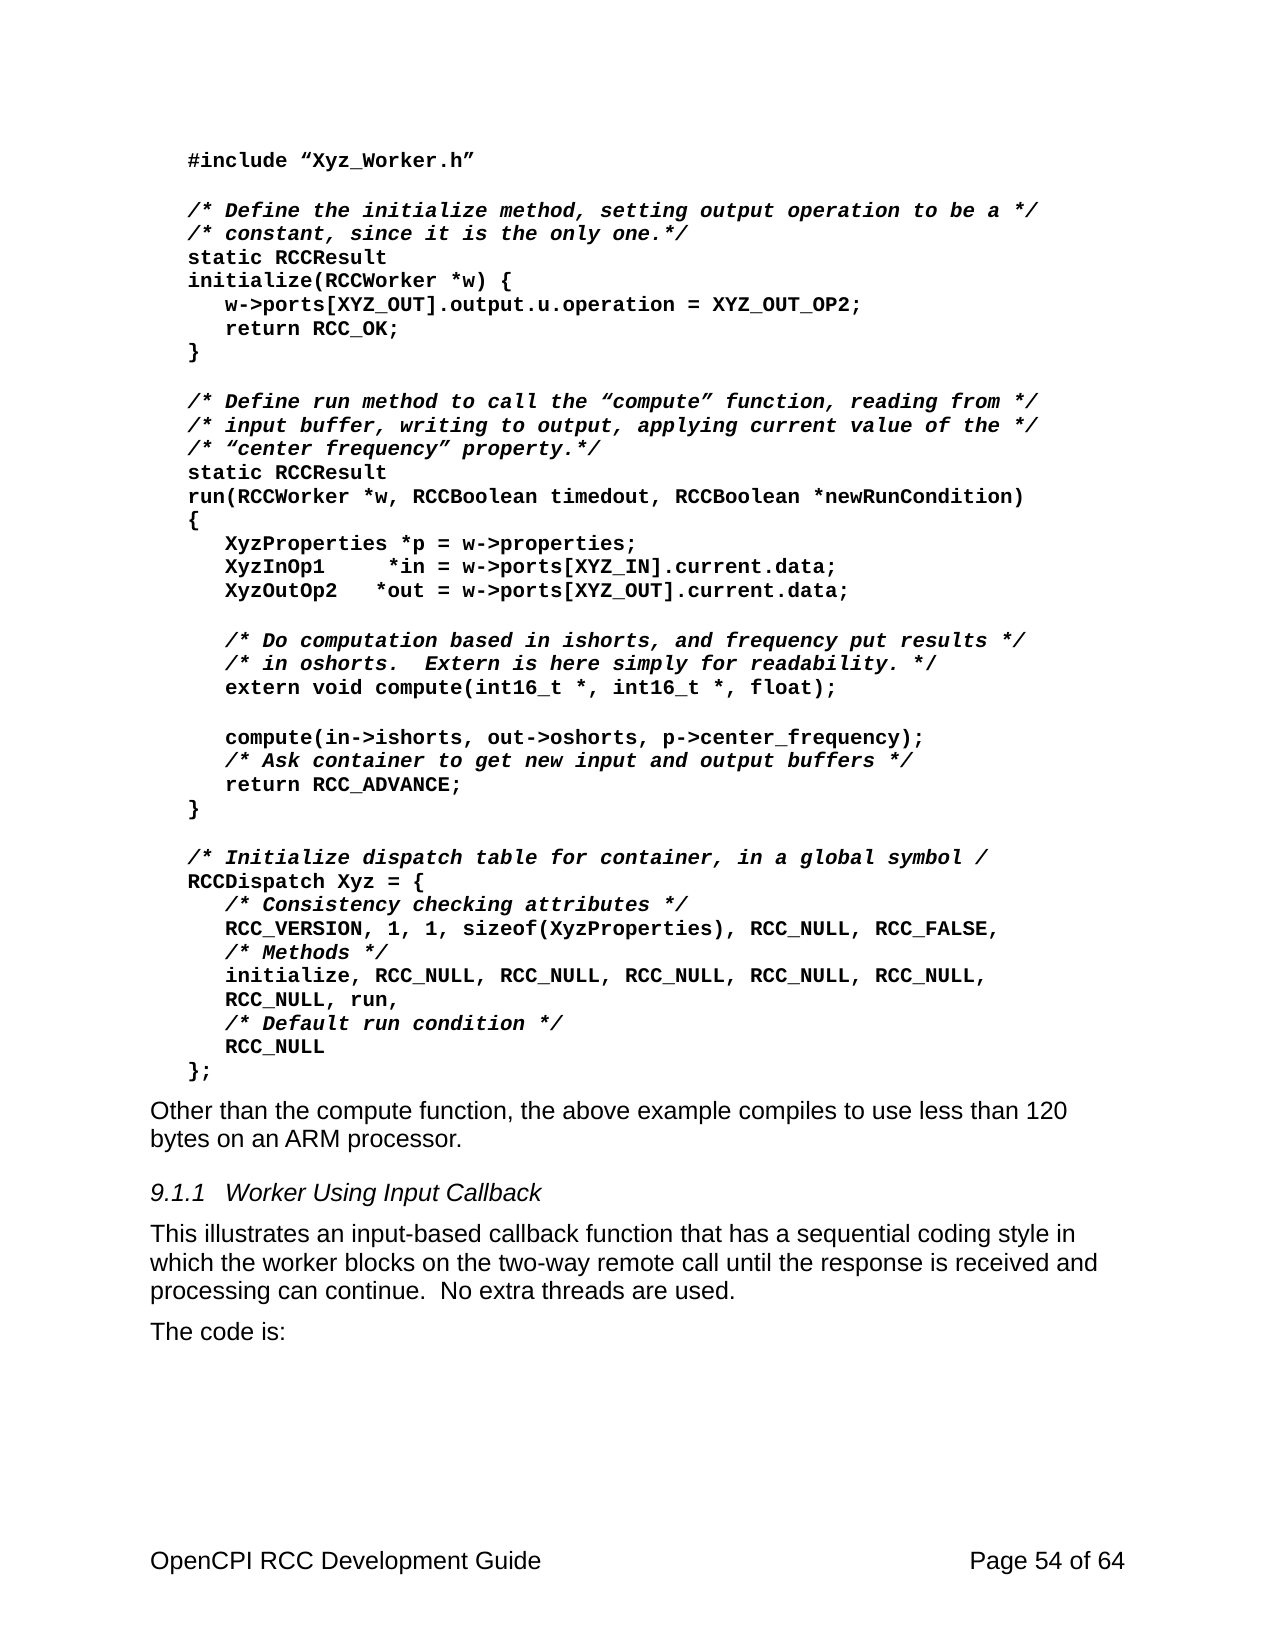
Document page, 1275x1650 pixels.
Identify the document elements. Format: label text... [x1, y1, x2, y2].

subtitle Worker Using Input Callback [150, 1178, 1125, 1207]
text #include “Xyz_Worker.h” /* Define the initialize method, setting output operation to be a */ /* constant, since it is the only one.*/ static RCCResult initialize(RCCWorker *w) { w->ports[XYZ_OUT].output.u.operation = XYZ_OUT_OP2; return RCC_OK; } /* Define run method to call the “compute” function, reading from */ /* input buffer, writing to output, applying current value of the */ /* “center frequency” property.*/ static RCCResult run(RCCWorker *w, RCCBoolean timedout, RCCBoolean *newRunCondition) { XyzProperties *p = w->properties; XyzInOp1 *in = w->ports[XYZ_IN].current.data; XyzOutOp2 *out = w->ports[XYZ_OUT].current.data; /* Do computation based in ishorts, and frequency put results */ /* in oshorts. Extern is here simply for readability. */ extern void compute(int16_t *, int16_t *, float); compute(in->ishorts, out->oshorts, p->center_frequency); /* Ask container to get new input and output buffers */ return RCC_ADVANCE; } /* Initialize dispatch table for container, in a global symbol / RCCDispatch Xyz = { /* Consistency checking attributes */ RCC_VERSION, 1, 1, sizeof(XyzProperties), RCC_NULL, RCC_FALSE, /* Methods */ initialize, RCC_NULL, RCC_NULL, RCC_NULL, RCC_NULL, RCC_NULL, RCC_NULL, run, /* Default run condition */ RCC_NULL }; [187, 150, 1125, 1084]
text This illustrates an input-based callback function that has a sequential coding style in which the worker blocks on the two-way remote call until the response is received and processing can continue. No extra threads are used. [150, 1219, 1125, 1305]
text Other than the compute function, the above example compiles to use less than 120 bytes on an ARM processor. [150, 1096, 1125, 1153]
text The code is: [150, 1317, 1125, 1346]
